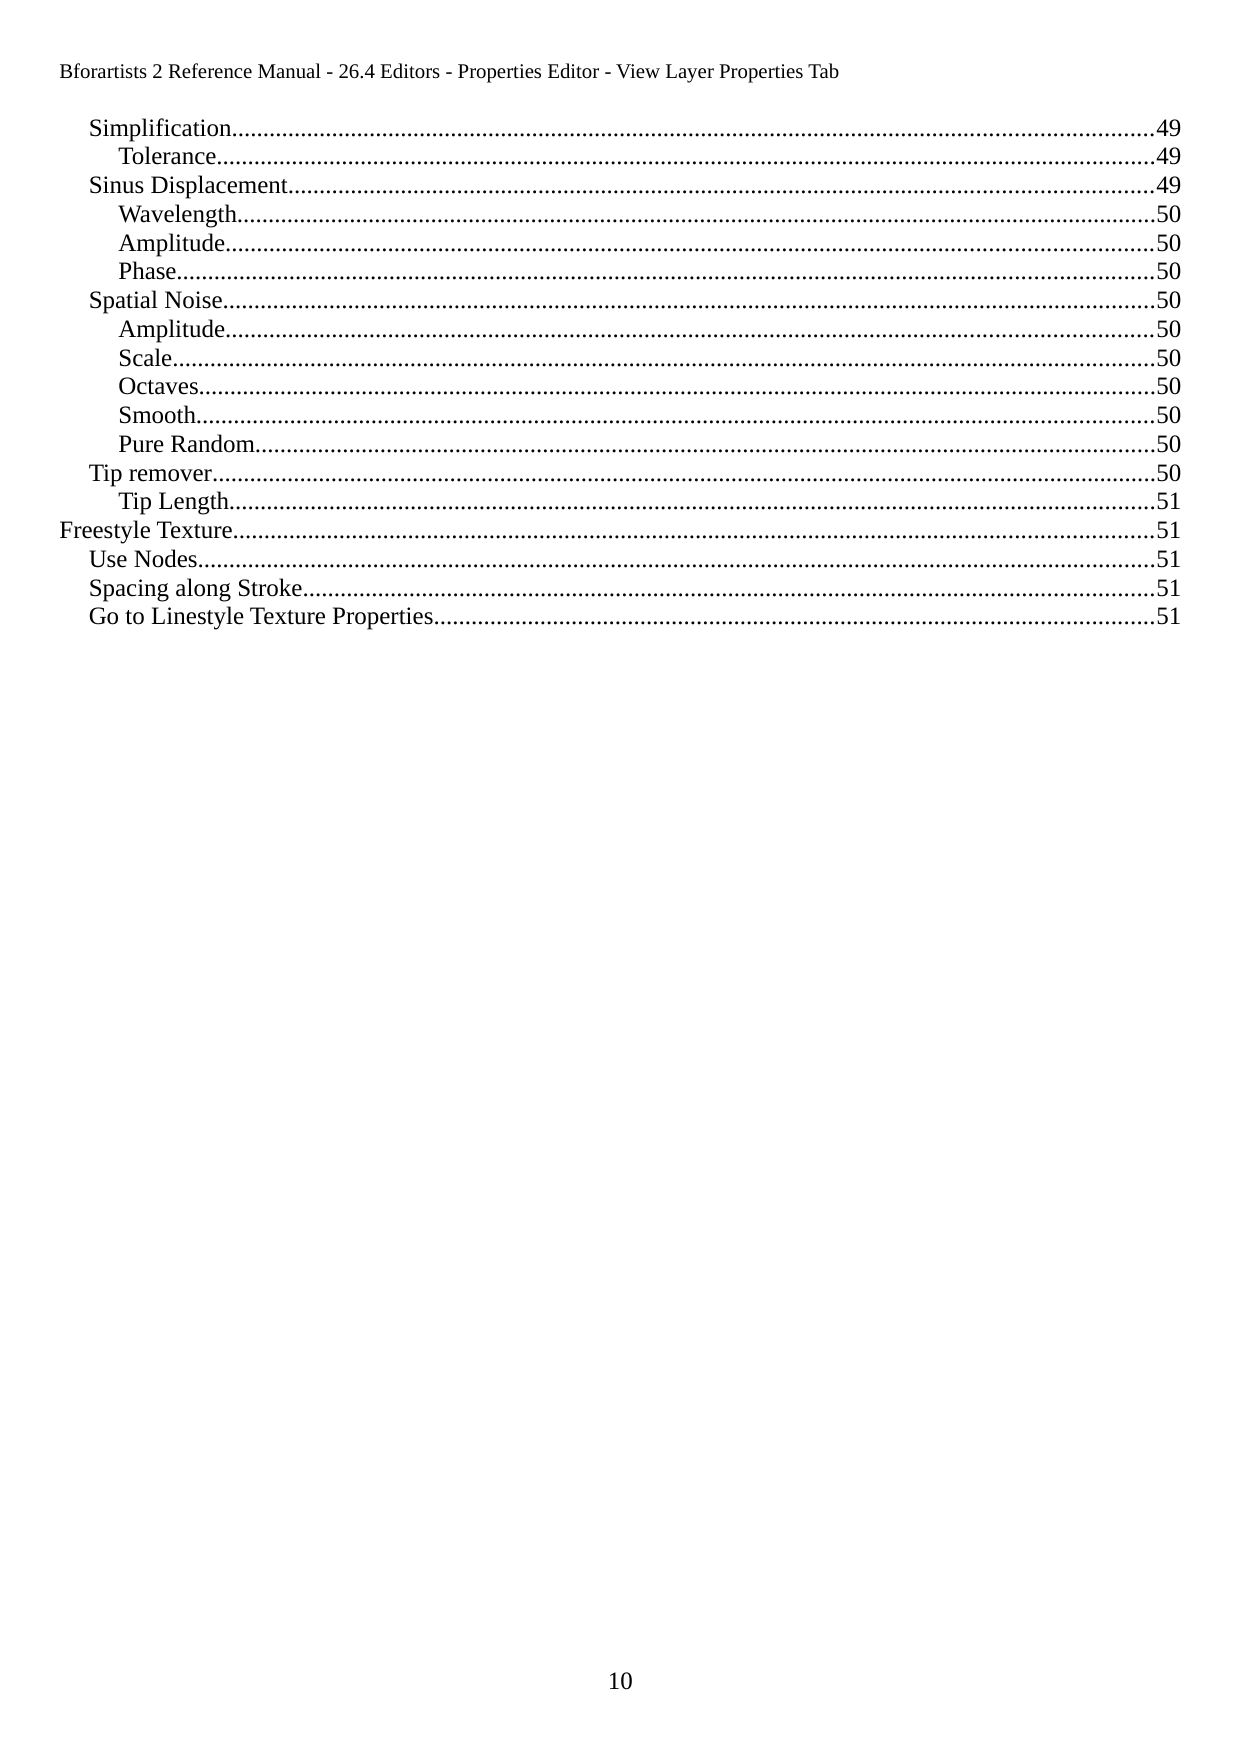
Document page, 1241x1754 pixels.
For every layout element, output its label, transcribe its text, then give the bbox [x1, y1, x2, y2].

text Octaves 50 [118, 371, 1181, 400]
text Pure Random 50 [118, 429, 1181, 458]
text Amplitude 50 [118, 314, 1181, 343]
text Phase 50 [118, 256, 1181, 285]
text Amplitude 50 [118, 228, 1181, 256]
text Freestyle Texture 51 [59, 515, 1181, 544]
text Spatial Noise 50 [88, 285, 1181, 314]
text Scale 50 [118, 343, 1181, 371]
text Tolerance 49 [118, 141, 1181, 170]
text Spacing along Stroke 51 [88, 573, 1181, 601]
text Sinus Displacement 49 [88, 170, 1181, 199]
text Smooth 50 [118, 400, 1181, 429]
text Tip Length 51 [118, 486, 1181, 515]
text Tip remover 50 [88, 458, 1181, 486]
text Simplification 49 [88, 113, 1181, 141]
text Wavelength 50 [118, 199, 1181, 228]
text Use Nodes 51 [88, 544, 1181, 573]
text Go to Linestyle Texture Properties 51 [88, 601, 1181, 630]
